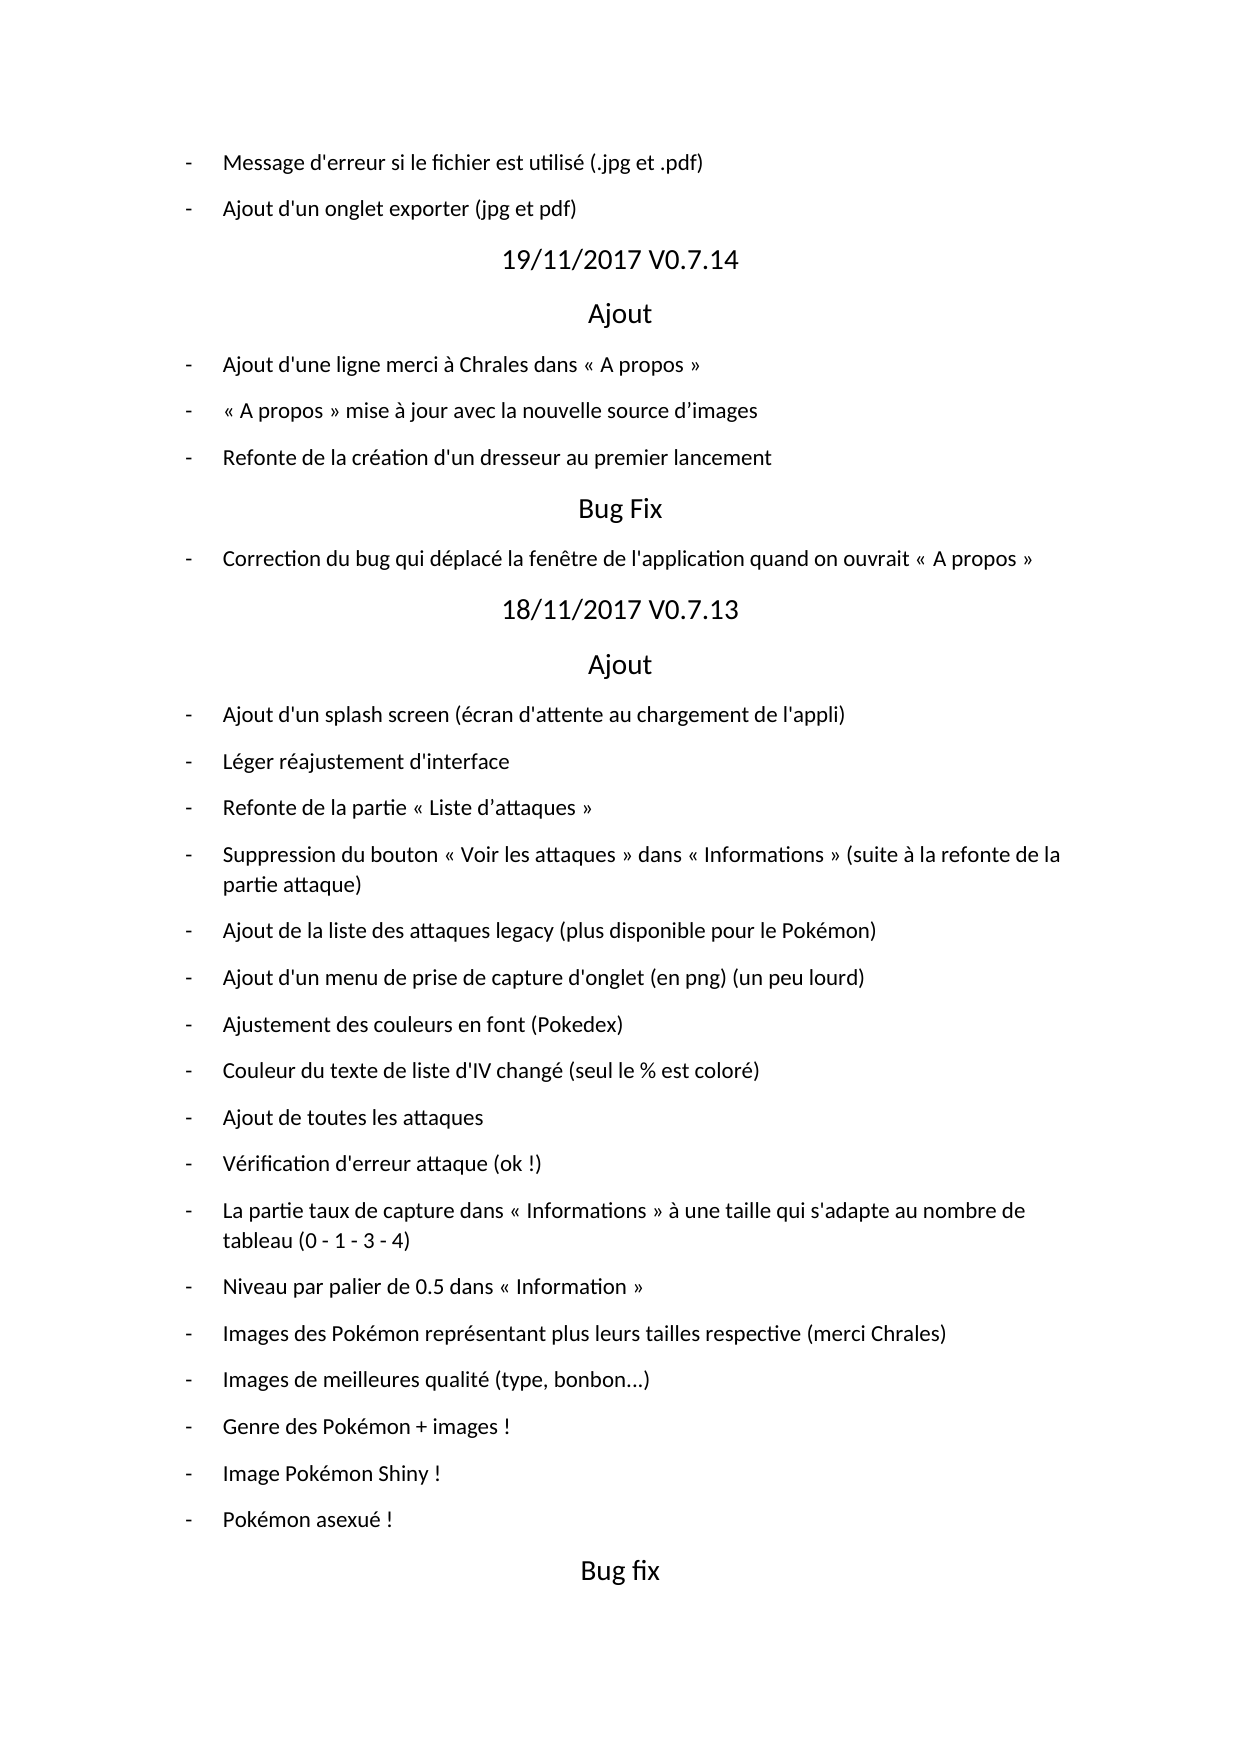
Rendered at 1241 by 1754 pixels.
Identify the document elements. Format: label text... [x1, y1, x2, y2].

list Correction du bug qui déplacé la fenêtre de l'application quand on ouvrait « A propos » [185, 544, 1093, 572]
list Ajustement des couleurs en font (Pokedex) [185, 1010, 1093, 1038]
list Pokémon asexué ! [185, 1505, 1093, 1533]
text 19/11/2017 V0.7.14 [148, 241, 1093, 276]
list La partie taux de capture dans « Informations » à une taille qui s'adapte au nombre de tableau (0 - 1 - 3 - 4) [185, 1196, 1093, 1254]
list Ajout d'un onglet exporter (jpg et pdf) [185, 194, 1093, 222]
list Suppression du bouton « Voir les attaques » dans « Informations » (suite à la refonte de la partie attaque) [185, 840, 1093, 898]
list Couleur du texte de liste d'IV changé (seul le % est coloré) [185, 1056, 1093, 1084]
list Ajout d'une ligne merci à Chrales dans « A propos » [185, 350, 1093, 378]
list Niveau par palier de 0.5 dans « Information » [185, 1272, 1093, 1300]
list Ajout de la liste des attaques legacy (plus disponible pour le Pokémon) [185, 917, 1093, 944]
list Vérification d'erreur attaque (ok !) [185, 1149, 1093, 1177]
text Bug Fix [148, 490, 1093, 525]
list Message d'erreur si le fichier est utilisé (.jpg et .pdf) [185, 148, 1093, 176]
list Images des Pokémon représentant plus leurs tailles respective (merci Chrales) [185, 1319, 1093, 1347]
list Image Pokémon Shiny ! [185, 1459, 1093, 1487]
list Ajout de toutes les attaques [185, 1103, 1093, 1131]
list Refonte de la création d'un dresseur au premier lancement [185, 443, 1093, 471]
list Genre des Pokémon + images ! [185, 1412, 1093, 1440]
list Images de meilleures qualité (type, bonbon...) [185, 1366, 1093, 1393]
list Refonte de la partie « Liste d’attaques » [185, 793, 1093, 822]
text Ajout [148, 646, 1093, 681]
text Ajout [148, 295, 1093, 331]
list Ajout d'un splash screen (écran d'attente au chargement de l'appli) [185, 700, 1093, 728]
text Bug fix [148, 1552, 1093, 1587]
list « A propos » mise à jour avec la nouvelle source d’images [185, 397, 1093, 425]
list Léger réajustement d'interface [185, 747, 1093, 775]
text 18/11/2017 V0.7.13 [148, 591, 1093, 627]
list Ajout d'un menu de prise de capture d'onglet (en png) (un peu lourd) [185, 963, 1093, 991]
